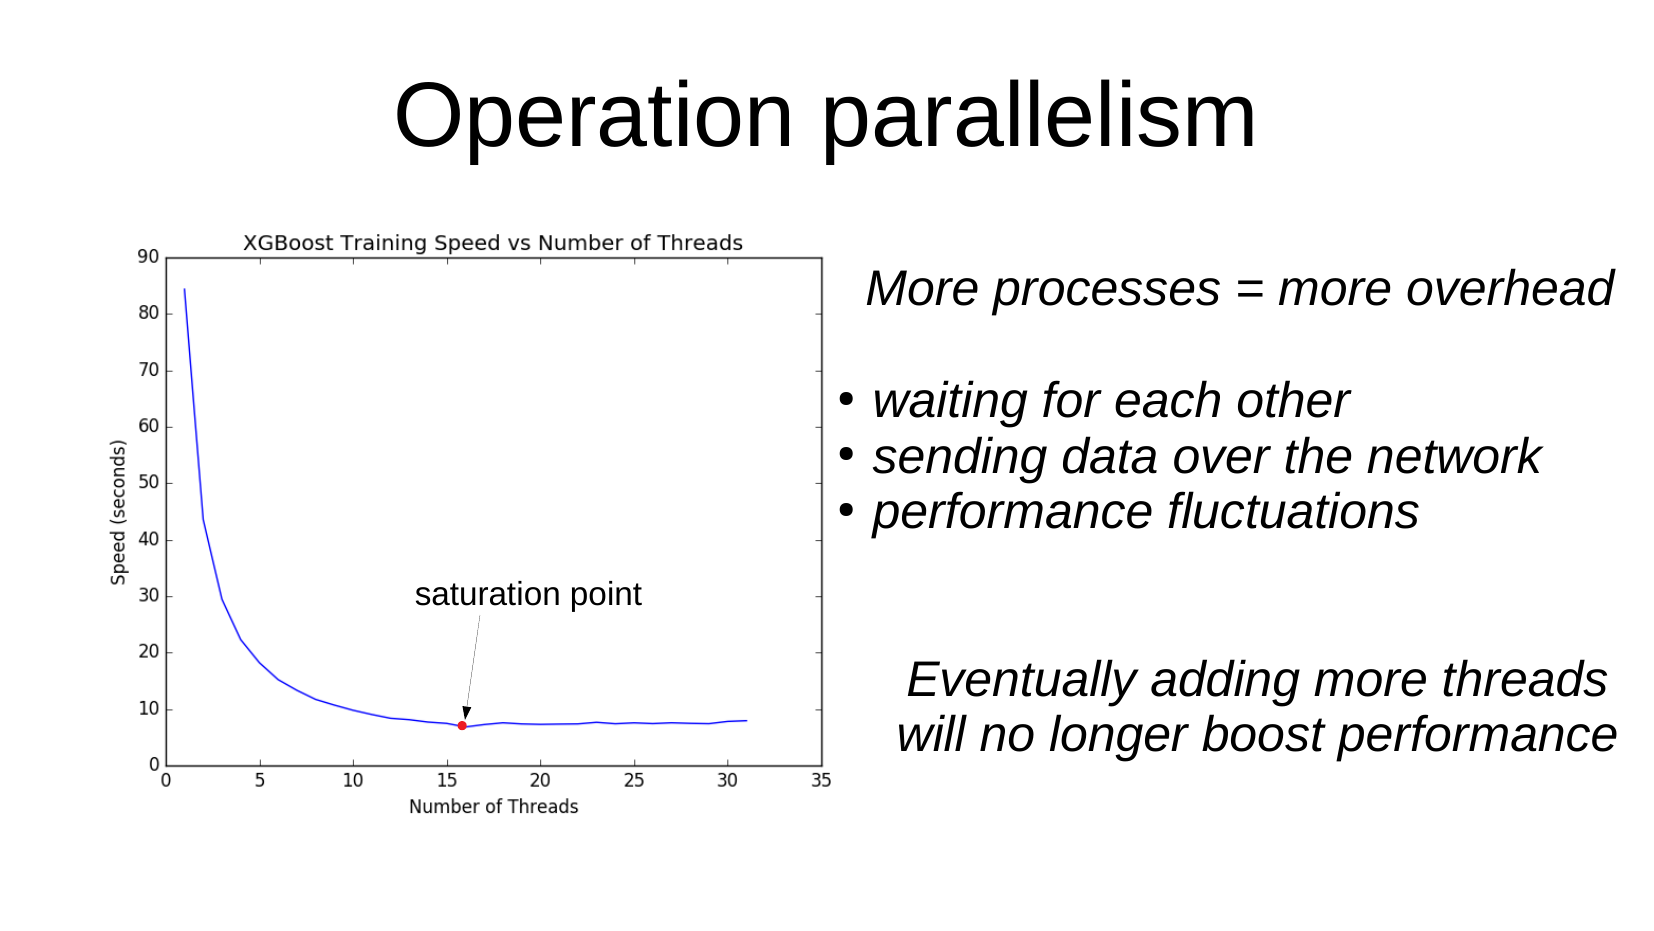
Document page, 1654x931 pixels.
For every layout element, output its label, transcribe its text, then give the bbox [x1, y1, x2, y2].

text_box More processes = more overhead waiting for each other sending data over the network performance fluctuations Eventually adding more threads will no longer boost performance [822, 253, 1654, 770]
text_box [459, 722, 466, 729]
title Operation parallelism [82, 37, 1571, 193]
picture [60, 194, 906, 829]
subtitle saturation point [303, 538, 755, 650]
